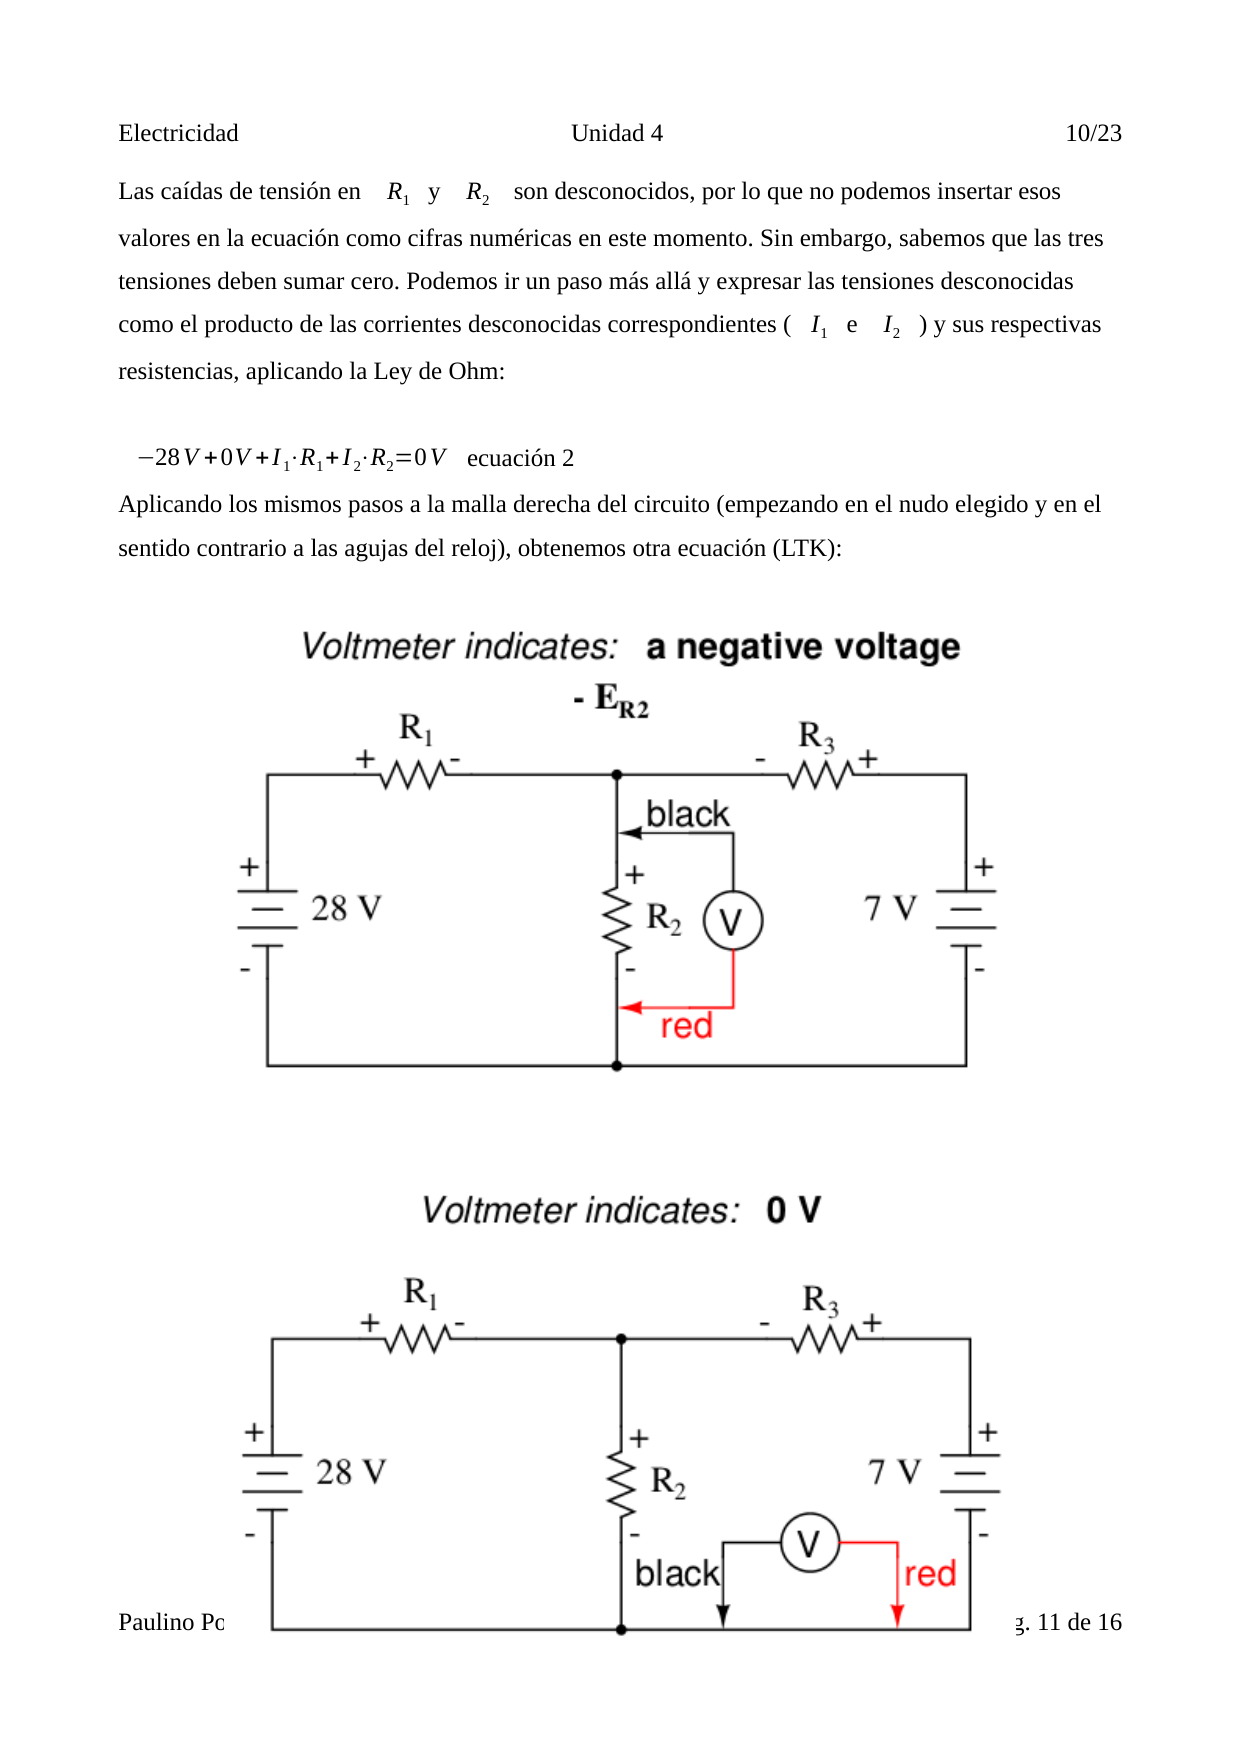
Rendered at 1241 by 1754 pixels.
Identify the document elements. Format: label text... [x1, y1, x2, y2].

text tensiones deben sumar cero. Podemos ir un paso más allá y expresar las tensiones desconocidas como el producto de las corrientes desconocidas correspondientes (e ) y sus respectivas resistencias, aplicando la Ley de Ohm: [118, 266, 1122, 385]
text Las caídas de tensión en y son desconocidos, por lo que no podemos insertar esos valores en la ecuación como cifras numéricas en este momento. Sin embargo, sabemos que las tres [118, 176, 1122, 252]
text ecuación 2 [118, 443, 1122, 475]
text Aplicando los mismos pasos a la malla derecha del circuito (empezando en el nudo elegido y en el sentido contrario a las agujas del reloj), obtenemos otra ecuación (LTK): [118, 489, 1122, 561]
picture [224, 1179, 1017, 1639]
picture [217, 618, 1024, 1102]
